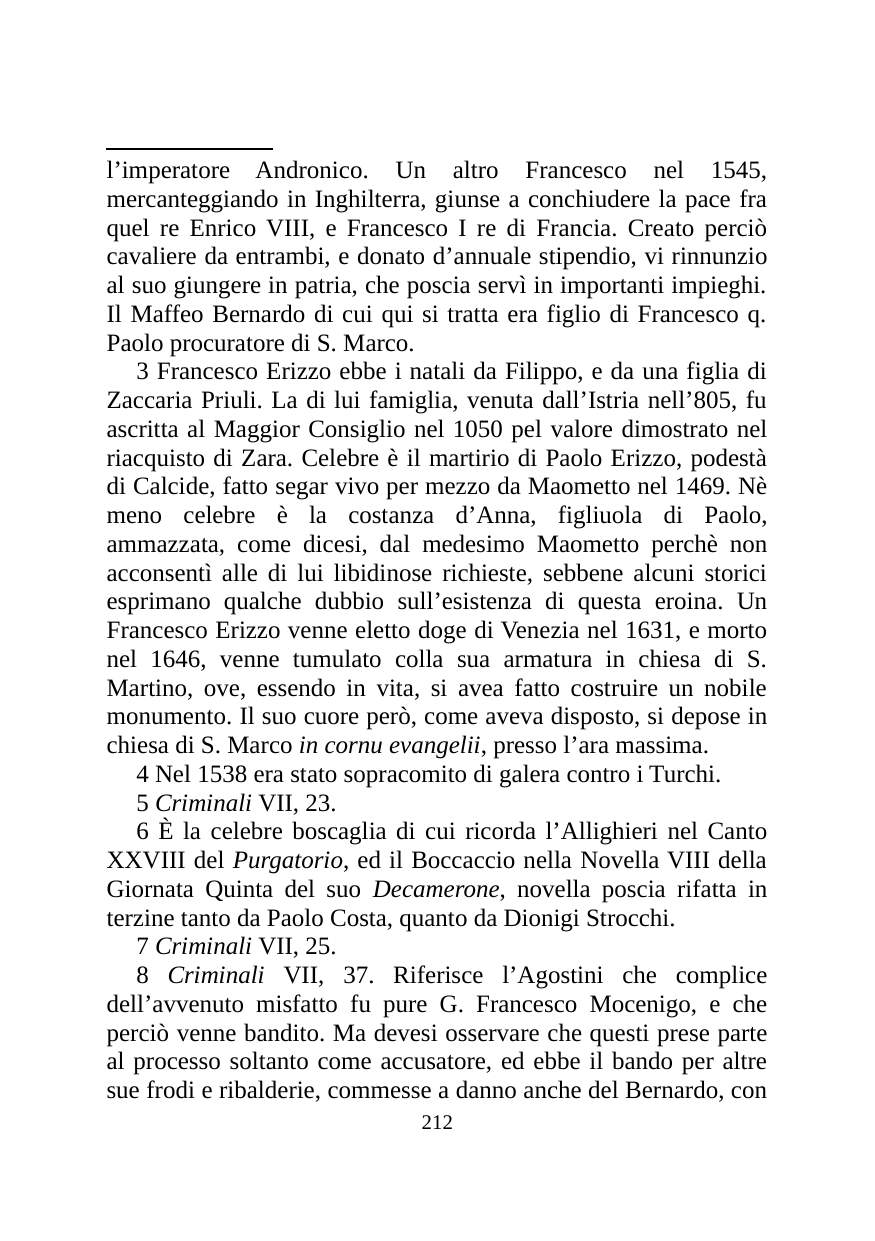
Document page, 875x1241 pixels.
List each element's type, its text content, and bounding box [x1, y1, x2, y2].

text Criminali VII, 25. [106, 931, 768, 960]
text Francesco Erizzo ebbe i natali da Filippo, e da una figlia di Zaccaria Priuli. La di lui famiglia, venuta dall’Istria nell’805, fu ascritta al Maggior Consiglio nel 1050 pel valore dimostrato nel riacquisto di Zara. Celebre è il martirio di Paolo Erizzo, podestà di Calcide, fatto segar vivo per mezzo da Maometto nel 1469. Nè meno celebre è la costanza d’Anna, figliuola di Paolo, ammazzata, come dicesi, dal medesimo Maometto perchè non acconsentì alle di lui libidinose richieste, sebbene alcuni storici esprimano qualche dubbio sull’esistenza di questa eroina. Un Francesco Erizzo venne eletto doge di Venezia nel 1631, e morto nel 1646, venne tumulato colla sua armatura in chiesa di S. Martino, ove, essendo in vita, si avea fatto costruire un nobile monumento. Il suo cuore però, come aveva disposto, si depose in chiesa di S. Marco in cornu evangelii, presso l’ara massima. [106, 356, 768, 759]
text l’imperatore Andronico. Un altro Francesco nel 1545, mercanteggiando in Inghilterra, giunse a conchiudere la pace fra quel re Enrico VIII, e Francesco I re di Francia. Creato perciò cavaliere da entrambi, e donato d’annuale stipendio, vi rinnunzio al suo giungere in patria, che poscia servì in importanti impieghi. Il Maffeo Bernardo di cui qui si tratta era figlio di Francesco q. Paolo procuratore di S. Marco. [106, 155, 768, 356]
text Nel 1538 era stato sopracomito di galera contro i Turchi. [106, 759, 768, 788]
text Criminali VII, 23. [106, 788, 768, 816]
text Criminali VII, 37. Riferisce l’Agostini che complice dell’avvenuto misfatto fu pure G. Francesco Mocenigo, e che perciò venne bandito. Ma devesi osservare che questi prese parte al processo soltanto come accusatore, ed ebbe il bando per altre sue frodi e ribalderie, commesse a danno anche del Bernardo, con [106, 960, 768, 1104]
text È la celebre boscaglia di cui ricorda l’Allighieri nel Canto XXVIII del Purgatorio, ed il Boccaccio nella Novella VIII della Giornata Quinta del suo Decamerone, novella poscia rifatta in terzine tanto da Paolo Costa, quanto da Dionigi Strocchi. [106, 816, 768, 931]
